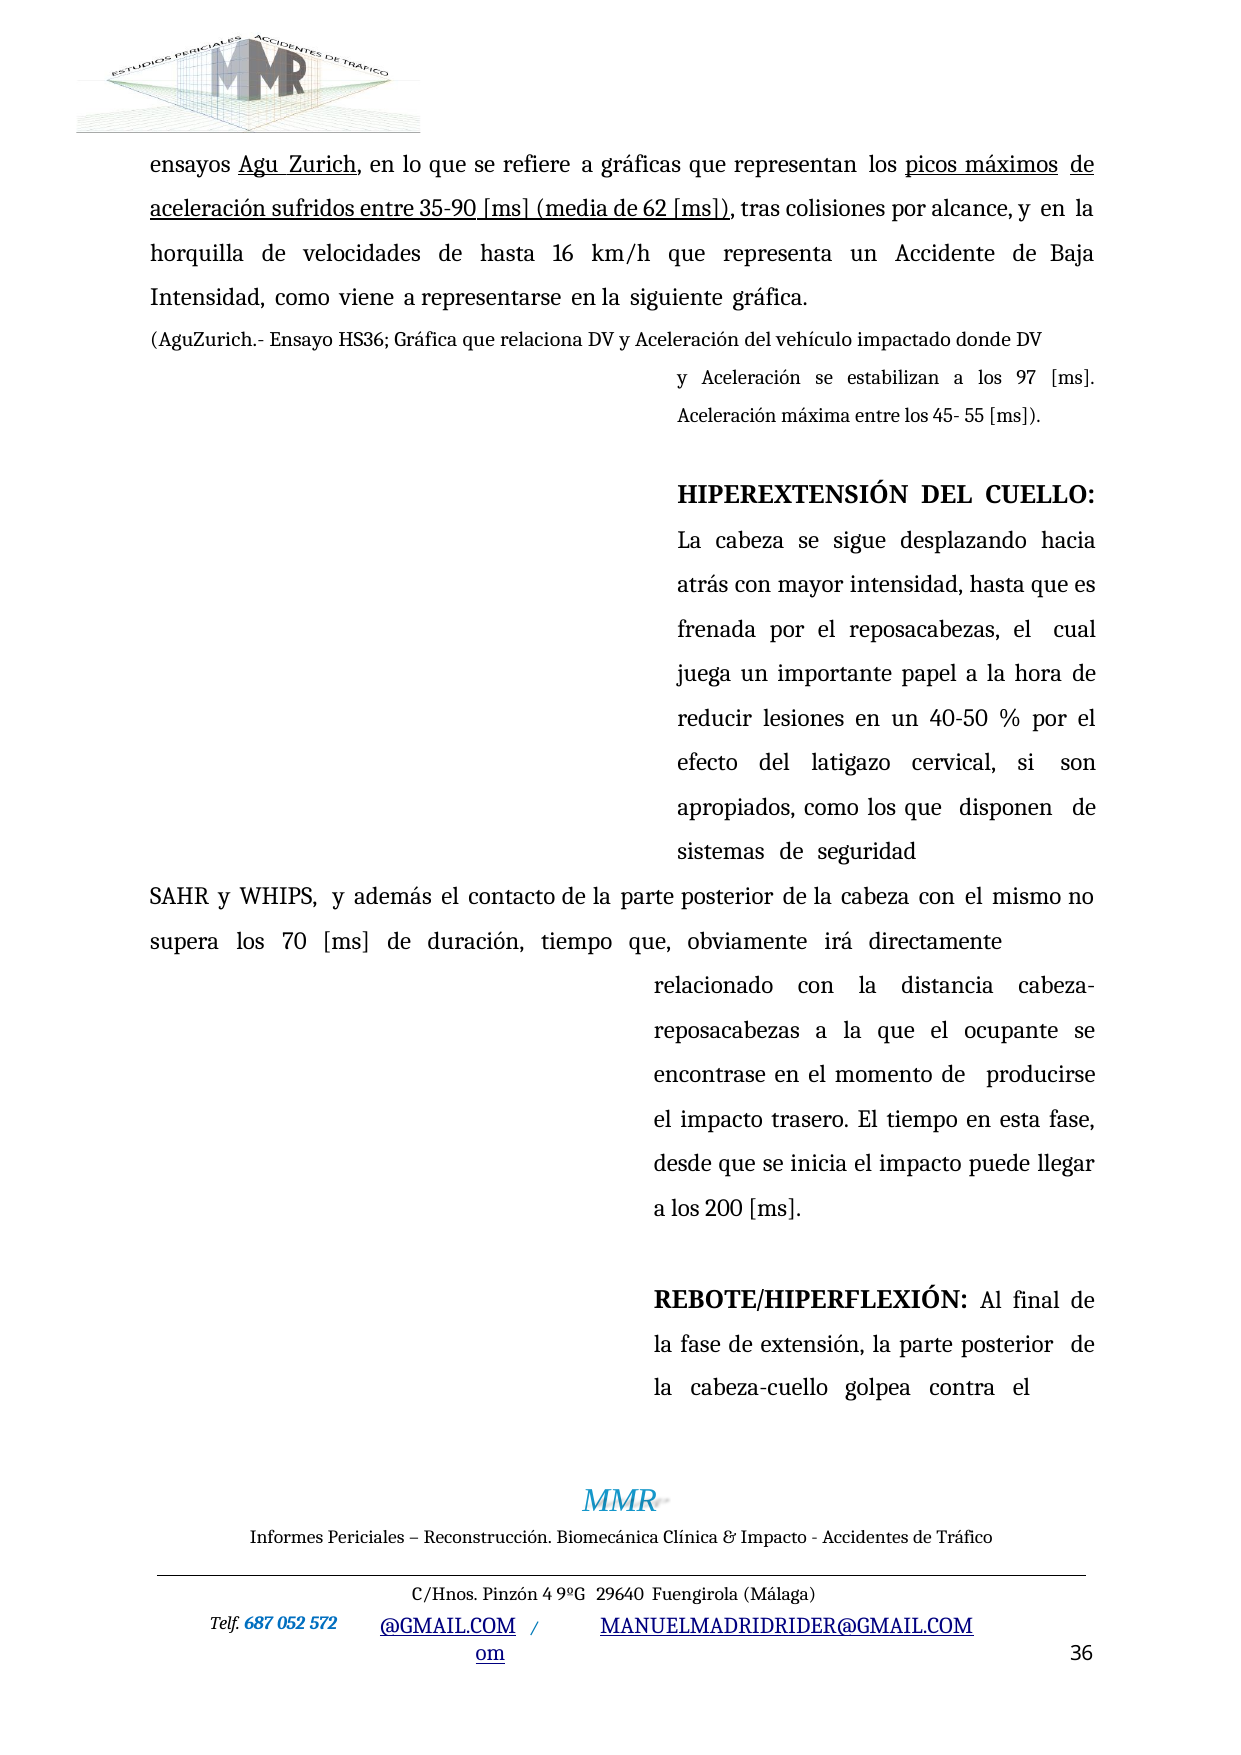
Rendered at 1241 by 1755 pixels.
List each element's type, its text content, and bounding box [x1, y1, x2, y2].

text (AguZurich.- Ensayo HS36; Gráfica que relaciona DV y Aceleración del vehículo impactado donde DV [150, 327, 1152, 351]
text relacionado con la distancia cabeza- reposacabezas a la que el ocupante se encontrase en el momento de producirse el impacto trasero. El tiempo en esta fase, desde que se inicia el impacto puede llegar a los 200 [ms]. [654, 971, 1096, 1222]
text REBOTE/HIPERFLEXIÓN: Al final de la fase de extensión, la parte posterior de la cabeza-cuello golpea contra el [654, 1282, 1095, 1402]
text ensayos Agu Zurich, en lo que se refiere a gráficas que representan los picos máximos de aceleración sufridos entre 35-90 [ms] (media de 62 [ms]), tras colisiones por alcance, y en la horquilla de velocidades de hasta 16 km/h que representa un Accidente de Baja Intensidad, como viene a representarse en la siguiente gráfica. [150, 149, 1094, 312]
subtitle HIPEREXTENSIÓN DEL CUELLO: [677, 477, 1152, 511]
text y Aceleración se estabilizan a los 97 [ms]. Aceleración máxima entre los 45- 55 [ms]). [677, 365, 1095, 428]
text SAHR y WHIPS, y además el contacto de la parte posterior de la cabeza con el mismo no supera los 70 [ms] de duración, tiempo que, obviamente irá directamente [150, 882, 1095, 956]
text La cabeza se sigue desplazando hacia atrás con mayor intensidad, hasta que es frenada por el reposacabezas, el cual juega un importante papel a la hora de reducir lesiones en un 40-50 % por el efecto del latigazo cervical, si son apropiados, como los que disponen de sistemas de seguridad [677, 526, 1096, 866]
